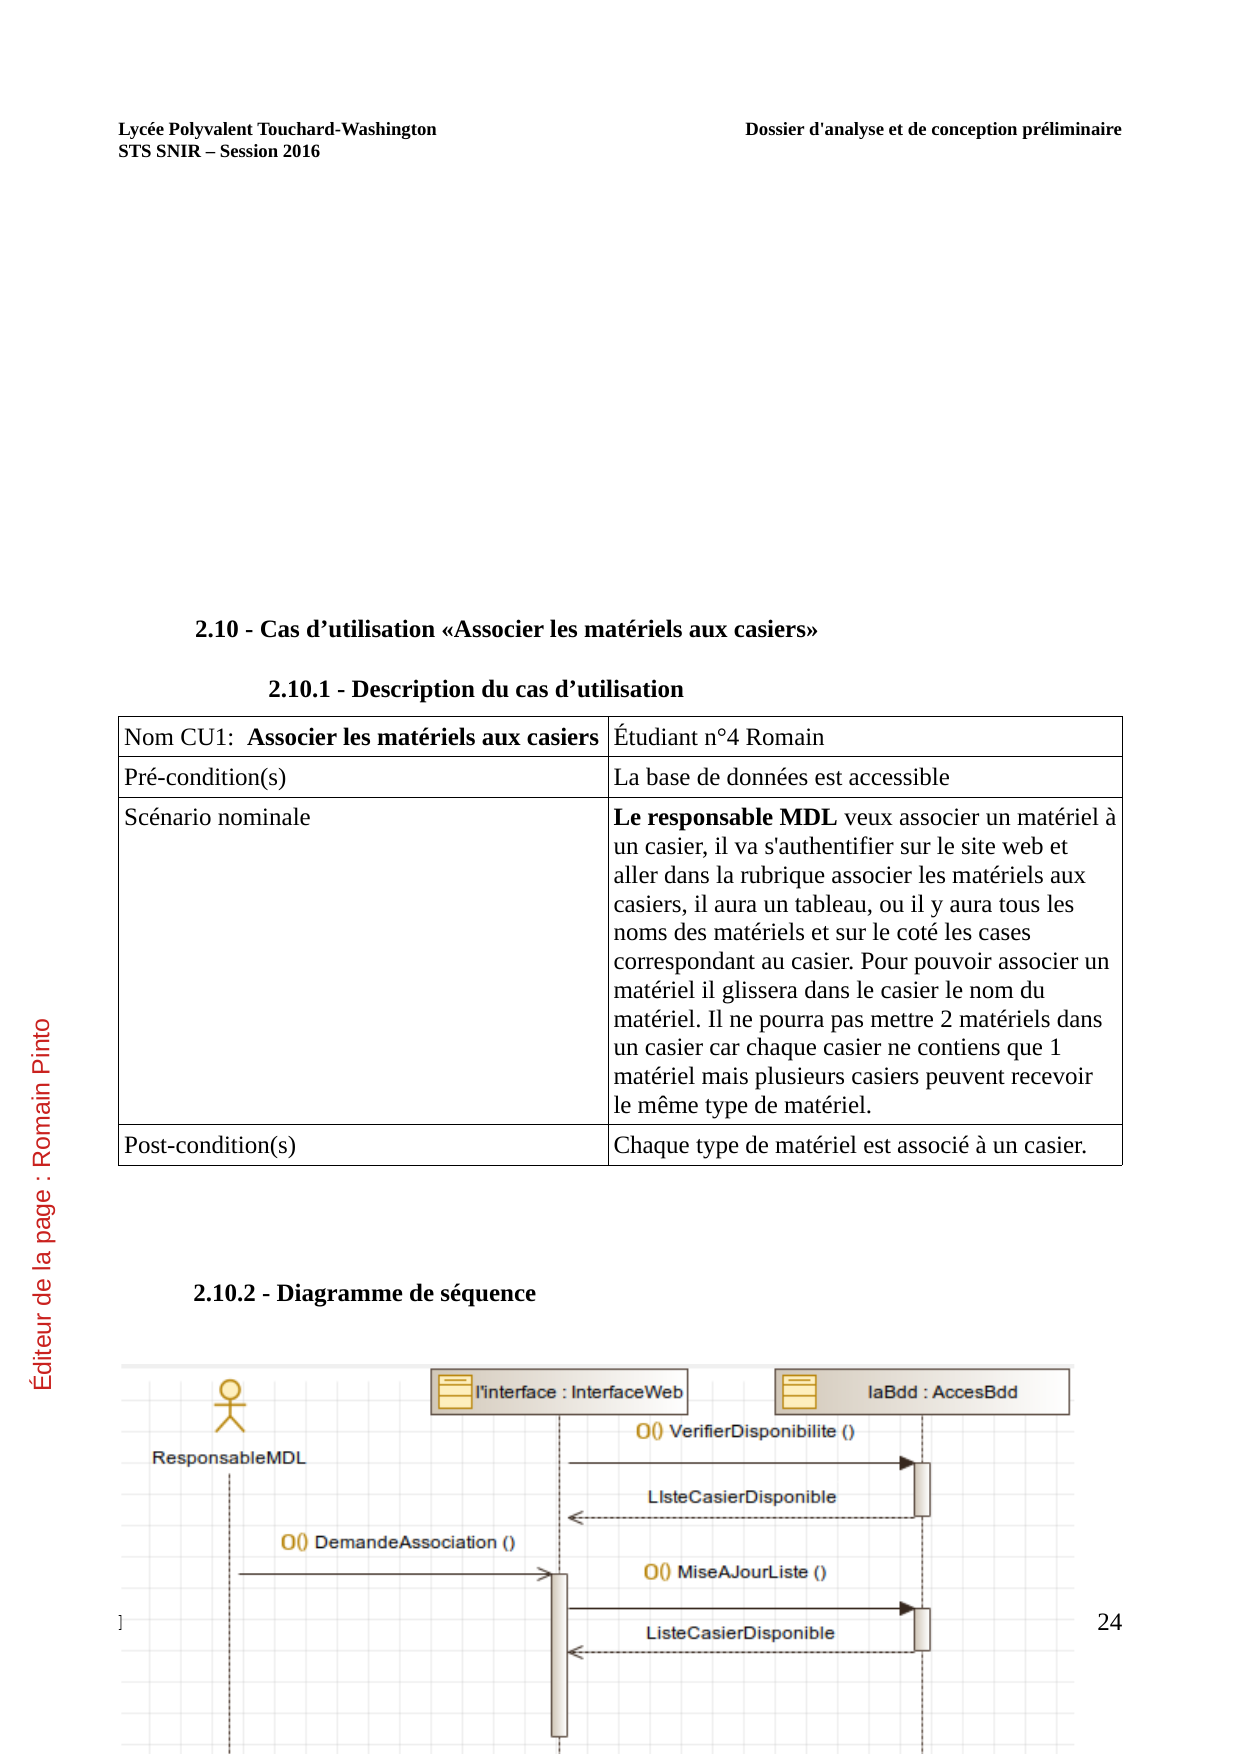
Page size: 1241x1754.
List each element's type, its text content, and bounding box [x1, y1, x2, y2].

table_cell Post-condition(s) [119, 1125, 608, 1165]
table_cell Le responsable MDL veux associer un matériel à un casier, il va s'authentifier sur le site web et aller dans la rubrique associer les matériels aux casiers, il aura un tableau, ou il y aura tous les noms des matériels et sur le coté les cases correspondant au casier. Pour pouvoir associer un matériel il glissera dans le casier le nom du matériel. Il ne pourra pas mettre 2 matériels dans un casier car chaque casier ne contiens que 1 matériel mais plusieurs casiers peuvent recevoir le même type de matériel. [609, 798, 1122, 1124]
table_cell Scénario nominale [119, 798, 608, 1124]
subtitle 2.10.2 - Diagramme de séquence [118, 1274, 1122, 1308]
table_cell La base de données est accessible [609, 757, 1122, 797]
subtitle 2.10 - Cas d’utilisation «Associer les matériels aux casiers» [195, 614, 1122, 643]
table_cell Pré-condition(s) [119, 757, 608, 797]
table_header Étudiant n°4 Romain [609, 717, 1122, 756]
table_cell Chaque type de matériel est associé à un casier. [609, 1125, 1122, 1165]
picture [121, 1364, 1075, 1754]
table_header Nom CU1: Associer les matériels aux casiers [119, 717, 608, 756]
subtitle 2.10.1 - Description du cas d’utilisation [118, 670, 1122, 703]
